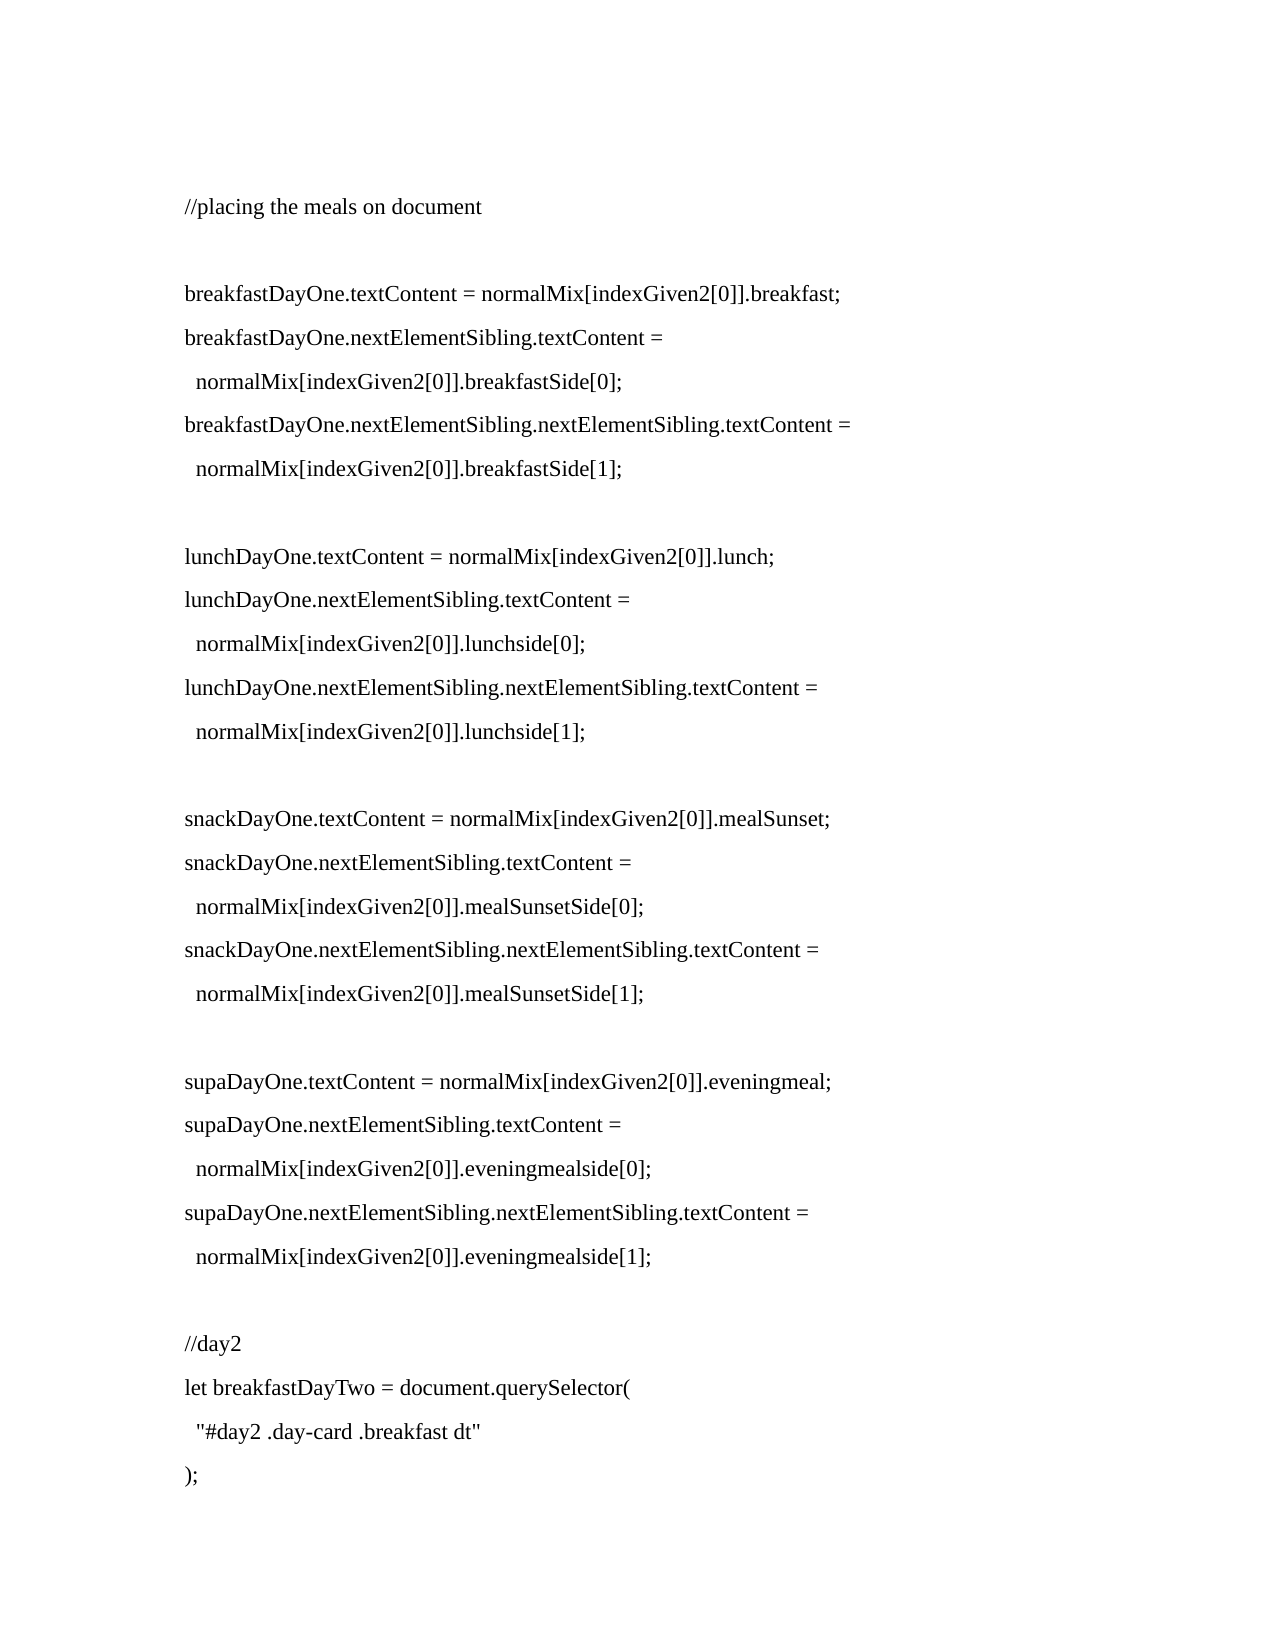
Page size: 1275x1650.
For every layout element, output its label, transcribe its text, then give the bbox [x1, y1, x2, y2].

text normalMix[indexGiven2[0]].eveningmealside[1]; [150, 1244, 1125, 1269]
text normalMix[indexGiven2[0]].lunchside[1]; [150, 719, 1125, 744]
text snackDayOne.textContent = normalMix[indexGiven2[0]].mealSunset; [150, 806, 1125, 832]
text lunchDayOne.nextElementSibling.nextElementSibling.textContent = [150, 675, 1125, 700]
text breakfastDayOne.nextElementSibling.textContent = [150, 325, 1125, 350]
text snackDayOne.nextElementSibling.textContent = [150, 850, 1125, 875]
text supaDayOne.nextElementSibling.textContent = [150, 1112, 1125, 1138]
text normalMix[indexGiven2[0]].lunchside[0]; [150, 631, 1125, 657]
text supaDayOne.textContent = normalMix[indexGiven2[0]].eveningmeal; [150, 1069, 1125, 1094]
text normalMix[indexGiven2[0]].eveningmealside[0]; [150, 1156, 1125, 1182]
text normalMix[indexGiven2[0]].breakfastSide[1]; [150, 456, 1125, 482]
text supaDayOne.nextElementSibling.nextElementSibling.textContent = [150, 1200, 1125, 1225]
text normalMix[indexGiven2[0]].breakfastSide[0]; [150, 369, 1125, 394]
text let breakfastDayTwo = document.querySelector( [150, 1375, 1125, 1400]
text ); [150, 1462, 1125, 1488]
text breakfastDayOne.textContent = normalMix[indexGiven2[0]].breakfast; [150, 281, 1125, 307]
text lunchDayOne.nextElementSibling.textContent = [150, 587, 1125, 613]
text lunchDayOne.textContent = normalMix[indexGiven2[0]].lunch; [150, 544, 1125, 569]
text snackDayOne.nextElementSibling.nextElementSibling.textContent = [150, 937, 1125, 963]
text //day2 [150, 1331, 1125, 1357]
text "#day2 .day-card .breakfast dt" [150, 1419, 1125, 1444]
text normalMix[indexGiven2[0]].mealSunsetSide[0]; [150, 894, 1125, 919]
text normalMix[indexGiven2[0]].mealSunsetSide[1]; [150, 981, 1125, 1007]
text breakfastDayOne.nextElementSibling.nextElementSibling.textContent = [150, 412, 1125, 438]
text //placing the meals on document [150, 194, 1125, 219]
